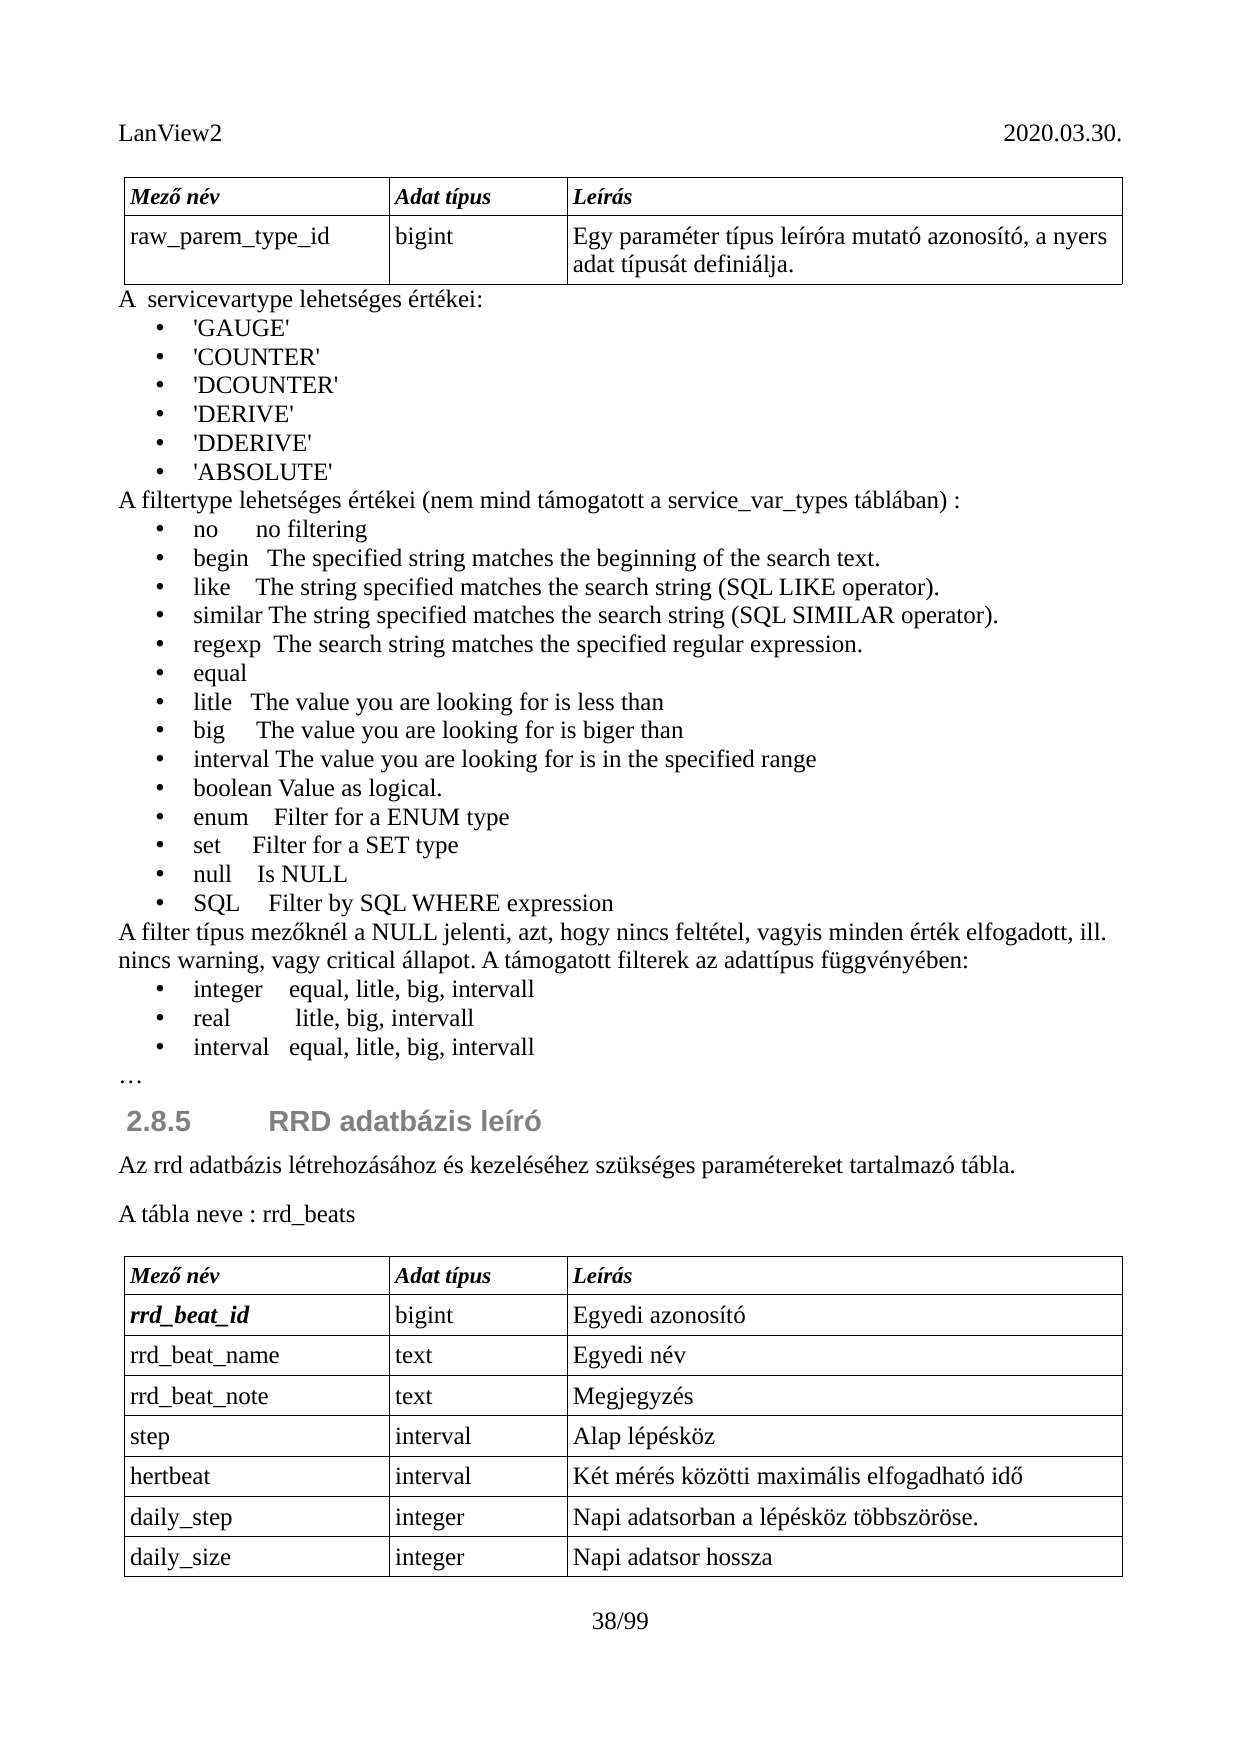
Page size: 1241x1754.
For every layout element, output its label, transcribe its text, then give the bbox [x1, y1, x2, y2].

table_cell raw_parem_type_id [125, 216, 389, 284]
table_cell rrd_beat_name [125, 1336, 389, 1375]
list no no filtering [156, 514, 1122, 543]
table_cell bigint [390, 1295, 567, 1334]
list interval The value you are looking for is in the specified range [156, 744, 1122, 773]
table_header Leírás [568, 1257, 1122, 1294]
list 'COUNTER' [156, 342, 1122, 370]
text A filter típus mezőknél a NULL jelenti, azt, hogy nincs feltétel, vagyis minden érték elfogadott, ill. nincs warning, vagy critical állapot. A támogatott filterek az adattípus függvényében: [118, 917, 1122, 974]
list 'DDERIVE' [156, 428, 1122, 457]
text A servicevartype lehetséges értékei: [118, 284, 1122, 313]
table_cell Egyedi azonosító [568, 1295, 1122, 1334]
list null Is NULL [156, 859, 1122, 888]
list 'ABSOLUTE' [156, 457, 1122, 485]
table_cell bigint [390, 216, 567, 284]
list regexp The search string matches the specified regular expression. [156, 629, 1122, 658]
table_cell integer [390, 1497, 567, 1536]
subtitle RRD adatbázis leíró [118, 1104, 1122, 1137]
list interval equal, litle, big, intervall [156, 1032, 1122, 1060]
list like The string specified matches the search string (SQL LIKE operator). [156, 572, 1122, 600]
list 'DERIVE' [156, 399, 1122, 428]
text A filtertype lehetséges értékei (nem mind támogatott a service_var_types táblában) : [118, 485, 1122, 514]
table_cell interval [390, 1457, 567, 1496]
table_cell interval [390, 1416, 567, 1456]
list begin The specified string matches the beginning of the search text. [156, 543, 1122, 572]
table_cell text [390, 1336, 567, 1375]
table_cell step [125, 1416, 389, 1456]
list set Filter for a SET type [156, 830, 1122, 859]
table_cell rrd_beat_note [125, 1376, 389, 1415]
table_cell daily_step [125, 1497, 389, 1536]
table_header Adat típus [390, 178, 567, 215]
list 'GAUGE' [156, 313, 1122, 342]
table_cell Napi adatsor hossza [568, 1537, 1122, 1576]
table_header Adat típus [390, 1257, 567, 1294]
table_cell Napi adatsorban a lépésköz többszöröse. [568, 1497, 1122, 1536]
list similar The string specified matches the search string (SQL SIMILAR operator). [156, 600, 1122, 629]
list 'DCOUNTER' [156, 370, 1122, 399]
table_header Leírás [568, 178, 1122, 215]
table_cell Egyedi név [568, 1336, 1122, 1375]
table_header Mező név [125, 178, 389, 215]
list enum Filter for a ENUM type [156, 802, 1122, 830]
table_cell Két mérés közötti maximális elfogadható idő [568, 1457, 1122, 1496]
table_cell integer [390, 1537, 567, 1576]
text Az rrd adatbázis létrehozásához és kezeléséhez szükséges paramétereket tartalmazó tábla. [118, 1150, 1122, 1178]
table_cell rrd_beat_id [125, 1295, 389, 1334]
text … [118, 1060, 1122, 1089]
list SQL Filter by SQL WHERE expression [156, 888, 1122, 917]
table_cell text [390, 1376, 567, 1415]
table_cell Megjegyzés [568, 1376, 1122, 1415]
list litle The value you are looking for is less than [156, 687, 1122, 715]
table_cell daily_size [125, 1537, 389, 1576]
list real litle, big, intervall [156, 1003, 1122, 1032]
list equal [156, 658, 1122, 687]
table_header Mező név [125, 1257, 389, 1294]
list big The value you are looking for is biger than [156, 715, 1122, 744]
table_cell Egy paraméter típus leíróra mutató azonosító, a nyers adat típusát definiálja. [568, 216, 1122, 284]
table_cell hertbeat [125, 1457, 389, 1496]
list integer equal, litle, big, intervall [156, 974, 1122, 1003]
list boolean Value as logical. [156, 773, 1122, 802]
text A tábla neve : rrd_beats [118, 1199, 1122, 1228]
table_cell Alap lépésköz [568, 1416, 1122, 1456]
